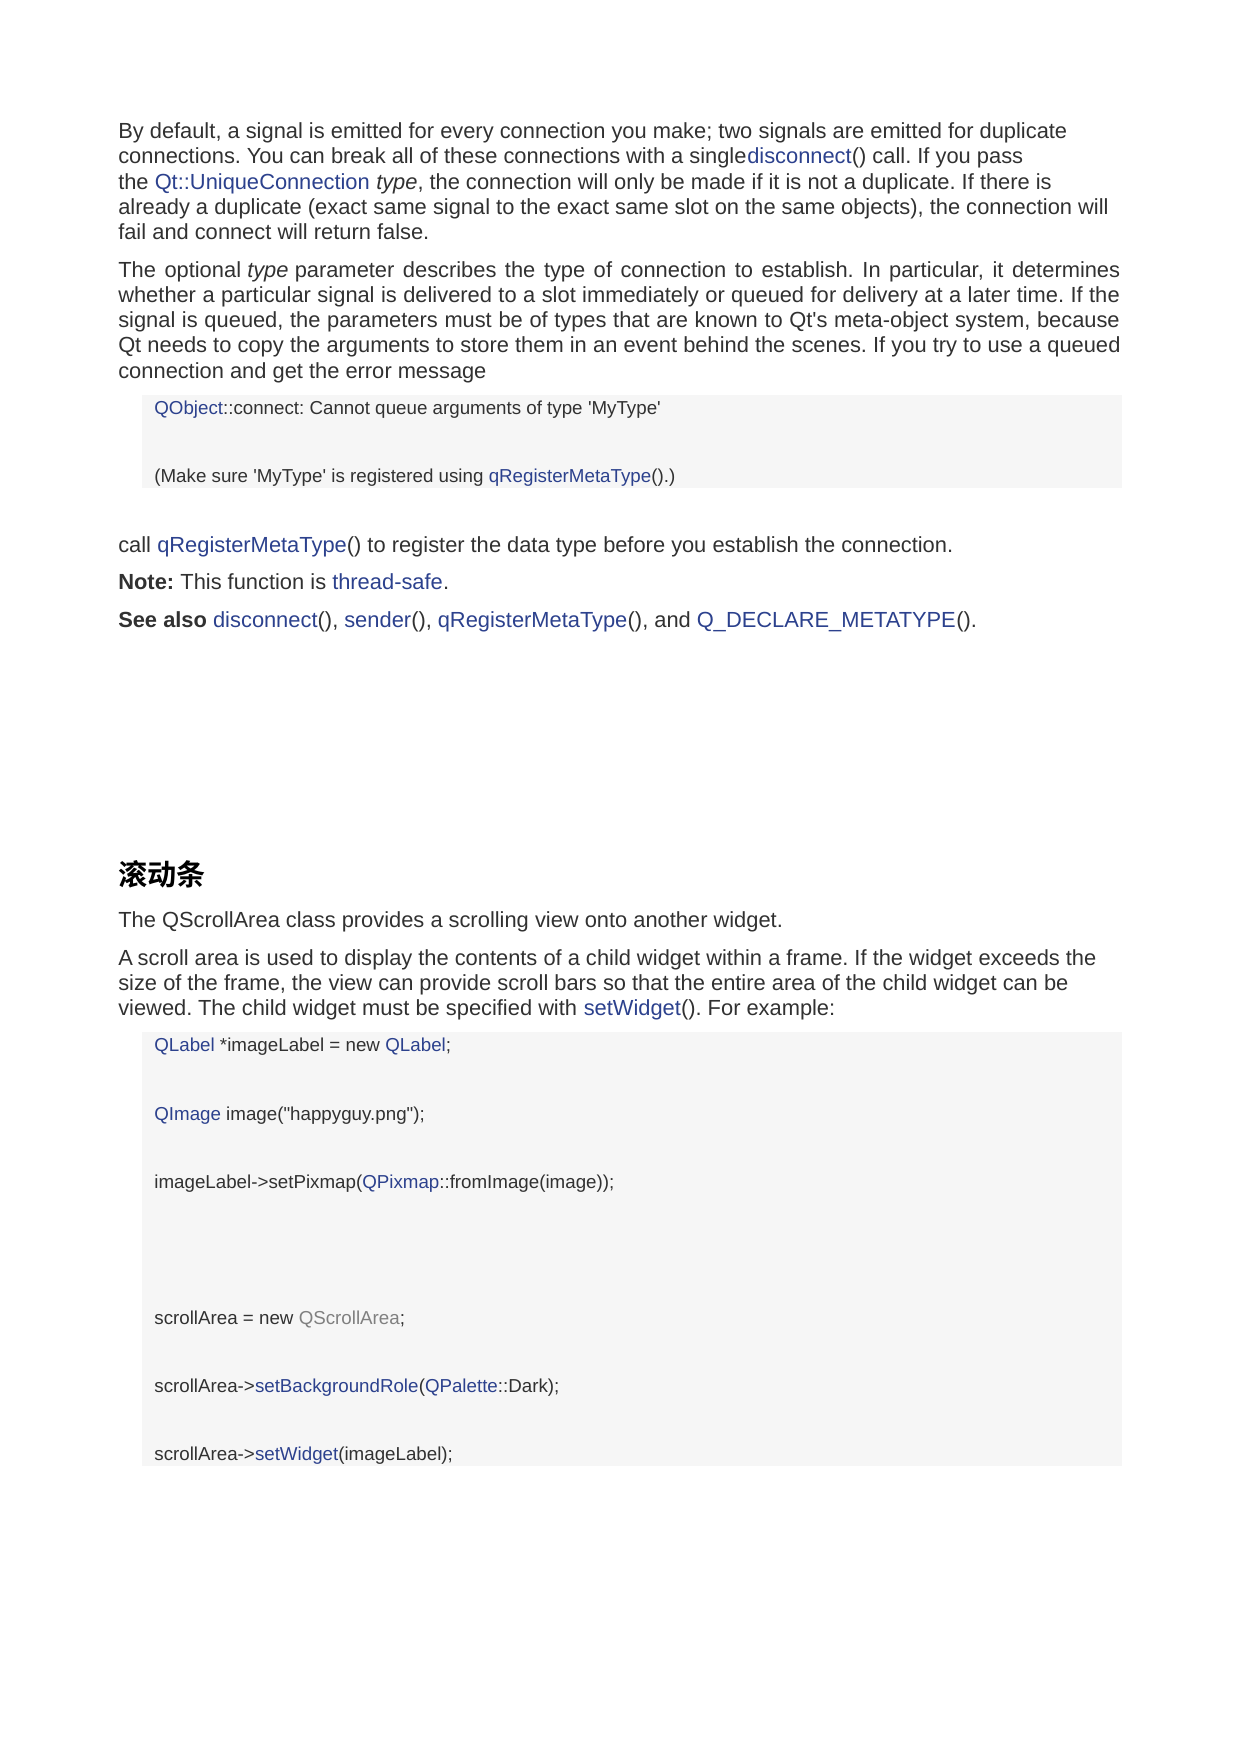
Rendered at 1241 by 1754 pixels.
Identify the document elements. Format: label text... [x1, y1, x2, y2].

text See also disconnect(), sender(), qRegisterMetaType(), and Q_DECLARE_METATYPE(). [118, 607, 1122, 632]
text imageLabel->setPixmap(QPixmap::fromImage(image)); [142, 1169, 1122, 1193]
text Note: This function is thread-safe. [118, 569, 1122, 594]
text scrollArea = new QScrollArea; [142, 1305, 1122, 1329]
text QLabel *imageLabel = new QLabel; [142, 1032, 1122, 1057]
text scrollArea->setBackgroundRole(QPalette::Dark); [142, 1373, 1122, 1397]
text QImage image("happyguy.png"); [142, 1101, 1122, 1125]
text call qRegisterMetaType() to register the data type before you establish the connection. [118, 531, 1122, 557]
text (Make sure 'MyType' is registered using qRegisterMetaType().) [142, 463, 1122, 488]
text The QScrollArea class provides a scrolling view onto another widget. [118, 907, 1122, 932]
subtitle 滚动条 [118, 852, 1122, 894]
text QObject::connect: Cannot queue arguments of type 'MyType' [142, 395, 1122, 419]
text By default, a signal is emitted for every connection you make; two signals are emitted for duplicate connections. You can break all of these connections with a singledisconnect() call. If you pass the Qt::UniqueConnection type, the connection will only be made if it is not a duplicate. If there is already a duplicate (exact same signal to the exact same slot on the same objects), the connection will fail and connect will return false. [118, 118, 1122, 244]
text The optional type parameter describes the type of connection to establish. In particular, it determines whether a particular signal is delivered to a slot immediately or queued for delivery at a later time. If the signal is queued, the parameters must be of types that are known to Qt's meta-object system, because Qt needs to copy the arguments to store them in an event behind the scenes. If you try to use a queued connection and get the error message [118, 257, 1122, 383]
text A scroll area is used to display the contents of a child widget within a frame. If the widget exceeds the size of the frame, the view can provide scroll bars so that the entire area of the child widget can be viewed. The child widget must be specified with setWidget(). For example: [118, 944, 1122, 1020]
text scrollArea->setWidget(imageLabel); [142, 1441, 1122, 1466]
